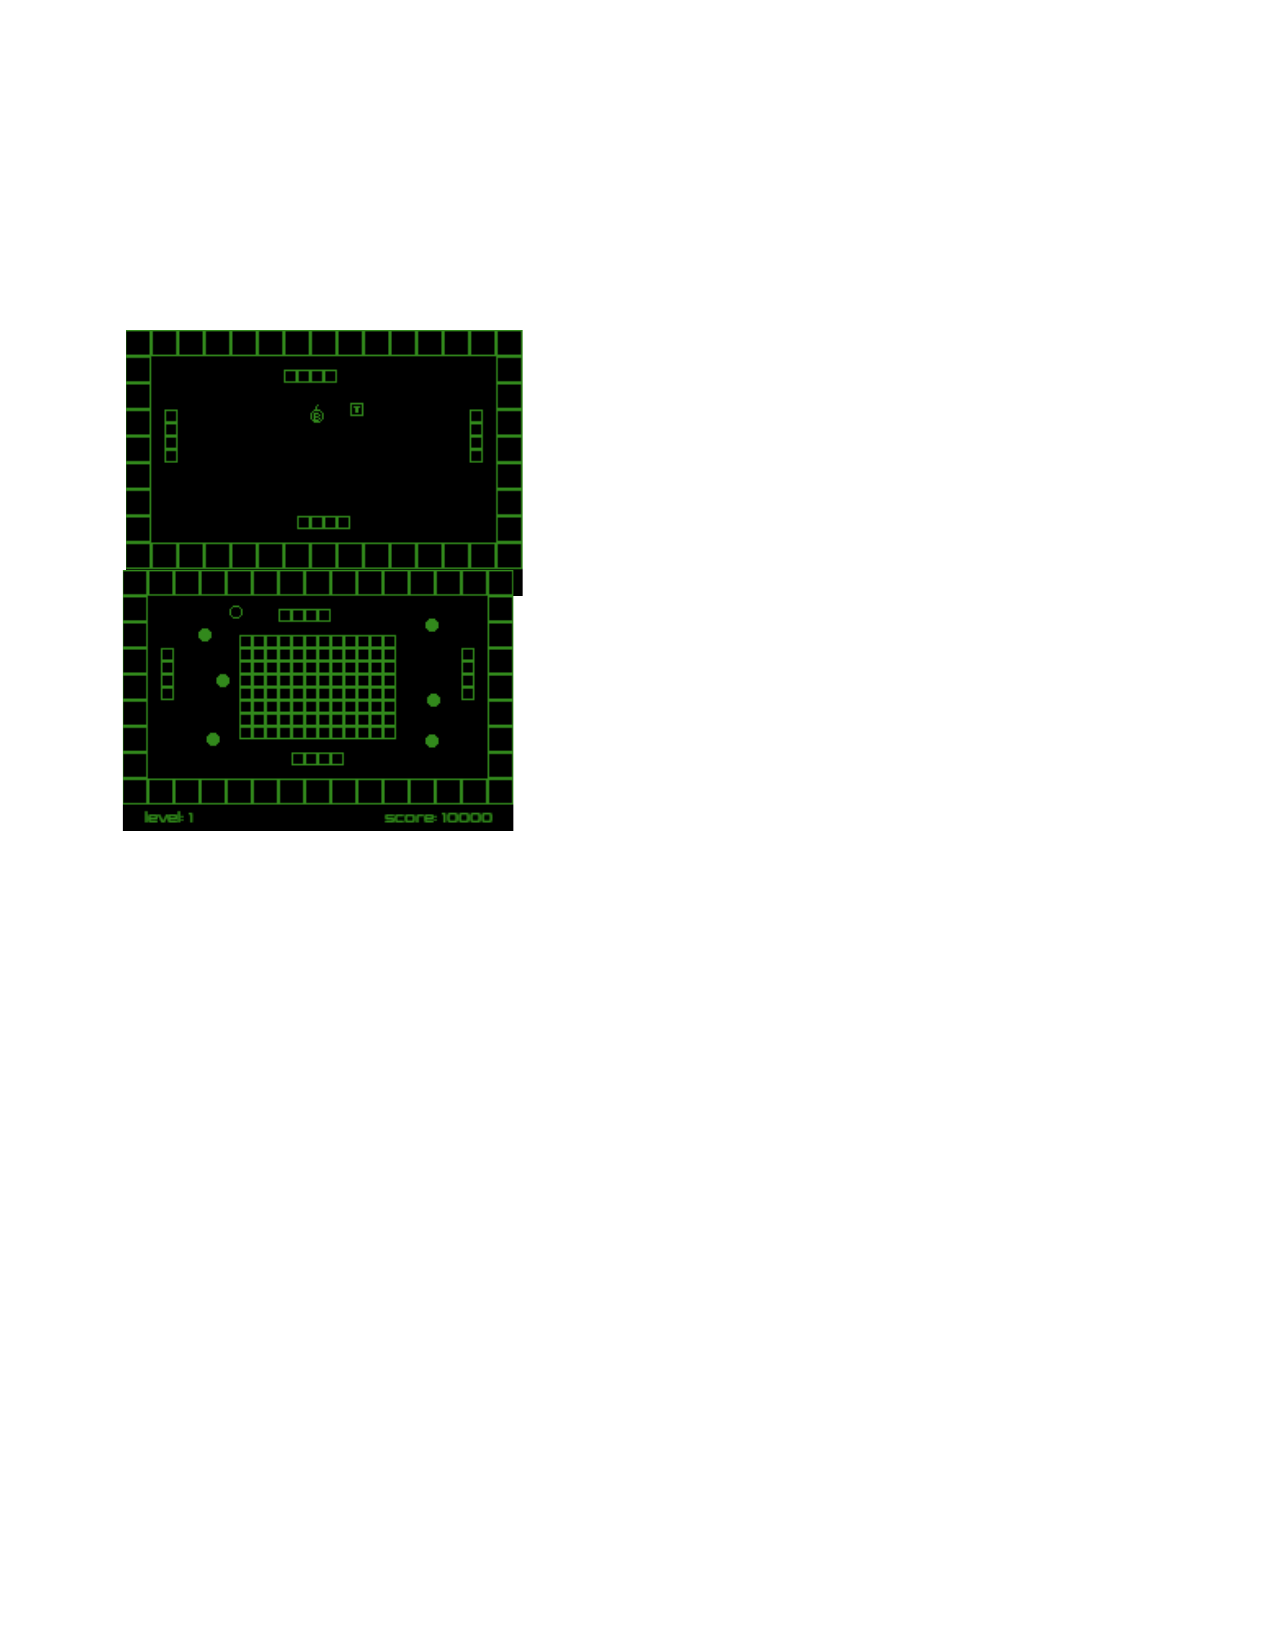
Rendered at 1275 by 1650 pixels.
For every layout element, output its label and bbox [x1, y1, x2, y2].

picture [122, 330, 523, 831]
